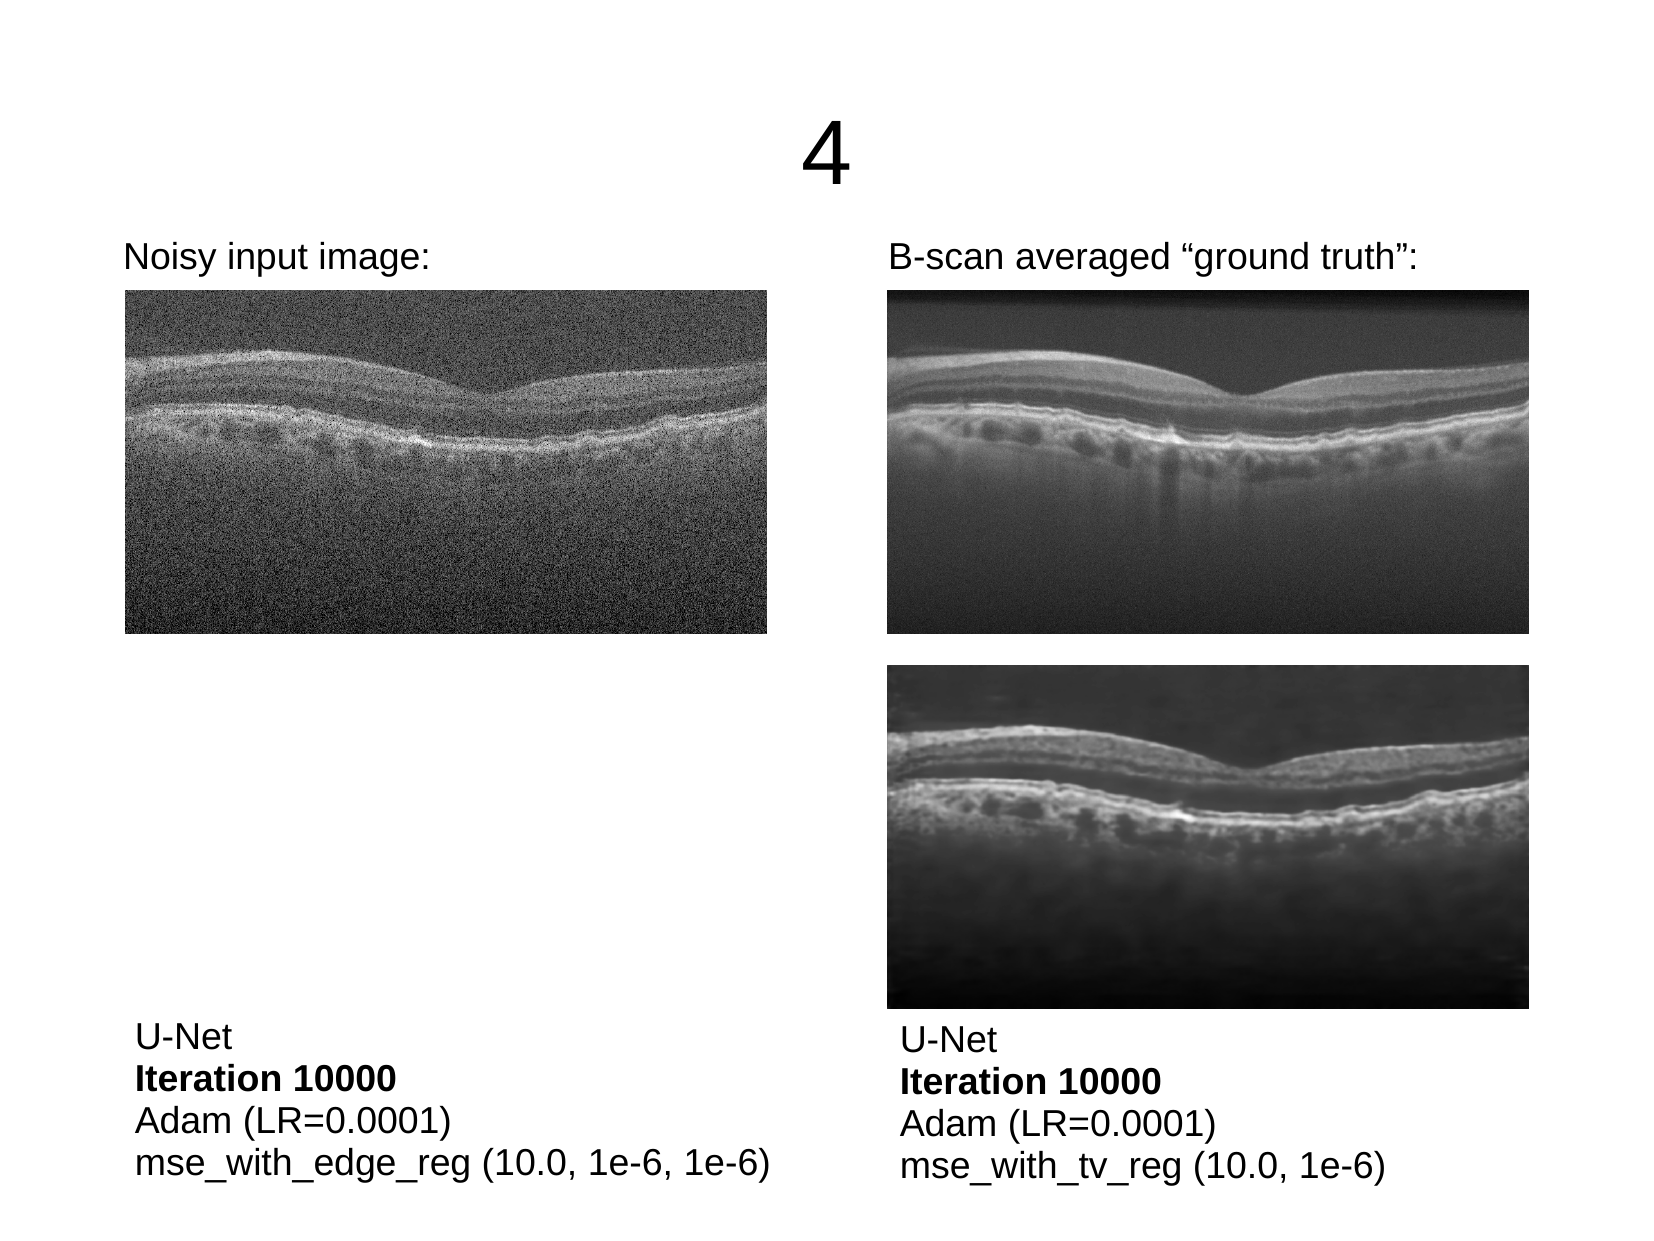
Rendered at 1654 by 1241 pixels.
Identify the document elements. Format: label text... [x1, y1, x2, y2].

text_box Noisy input image: [108, 227, 446, 285]
title 4 [82, 49, 1571, 257]
text_box U-Net Iteration 10000 Adam (LR=0.0001) mse_with_tv_reg (10.0, 1e-6) [885, 1011, 1402, 1195]
text_box U-Net Iteration 10000 Adam (LR=0.0001) mse_with_edge_reg (10.0, 1e-6, 1e-6) [120, 1008, 786, 1192]
text_box B-scan averaged “ground truth”: [873, 228, 1434, 286]
picture [125, 290, 767, 634]
picture [887, 290, 1529, 634]
picture [887, 665, 1529, 1009]
